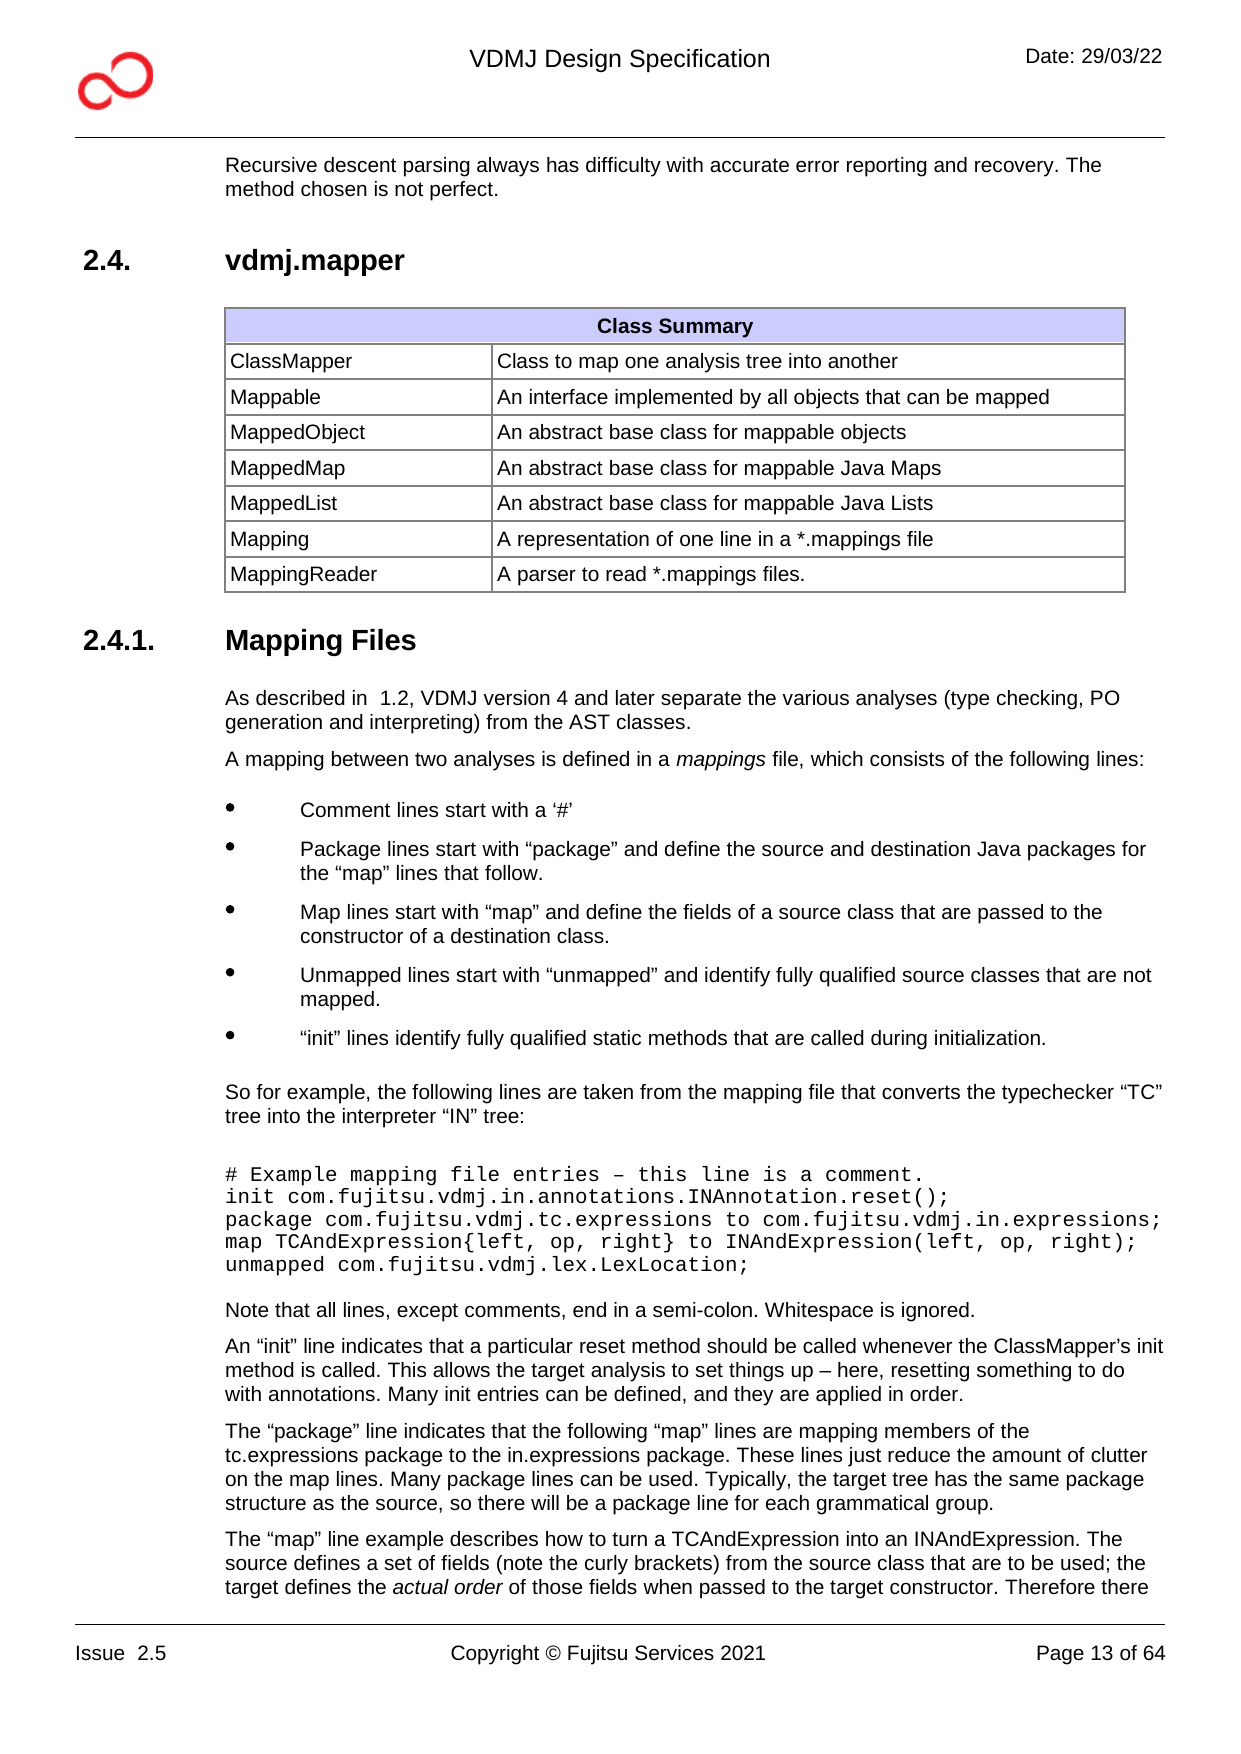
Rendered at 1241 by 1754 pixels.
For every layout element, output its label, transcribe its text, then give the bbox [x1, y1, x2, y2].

list Package lines start with “package” and define the source and destination Java packages for the “map” lines that follow. [225, 837, 1165, 885]
table_cell ClassMapper [226, 345, 491, 378]
text The “map” line example describes how to turn a TCAndExpression into an INAndExpression. The source defines a set of fields (note the curly brackets) from the source class that are to be used; the target defines the actual order of those fields when passed to the target constructor. Therefore there [225, 1527, 1165, 1599]
subtitle vdmj.mapper [75, 243, 1165, 277]
table_cell MappingReader [226, 558, 491, 591]
table_header Class Summary [226, 309, 1124, 342]
table_cell MappedList [226, 487, 491, 520]
list Map lines start with “map” and define the fields of a source class that are passed to the constructor of a destination class. [225, 900, 1165, 948]
text init com.fujitsu.vdmj.in.annotations.INAnnotation.reset(); [225, 1186, 1165, 1208]
list Unmapped lines start with “unmapped” and identify fully qualified source classes that are not mapped. [225, 963, 1165, 1011]
text The “package” line indicates that the following “map” lines are mapping members of the tc.expressions package to the in.expressions package. These lines just reduce the amount of clutter on the map lines. Many package lines can be used. Typically, the target tree has the same package structure as the source, so there will be a package line for each grammatical group. [225, 1419, 1165, 1515]
text So for example, the following lines are taken from the mapping file that converts the typechecker “TC” tree into the interpreter “IN” tree: [225, 1080, 1165, 1128]
table_cell MappedObject [226, 416, 491, 449]
table_cell A representation of one line in a *.mappings file [493, 522, 1124, 556]
text Recursive descent parsing always has difficulty with accurate error reporting and recovery. The method chosen is not perfect. [225, 153, 1165, 201]
table_cell A parser to read *.mappings files. [493, 558, 1124, 591]
text Note that all lines, except comments, end in a semi-colon. Whitespace is ignored. [225, 1298, 1165, 1322]
list Comment lines start with a ‘#’ [225, 798, 1165, 822]
text A mapping between two analyses is defined in a mappings file, which consists of the following lines: [225, 747, 1165, 771]
table_cell Mappable [226, 380, 491, 413]
table_cell An interface implemented by all objects that can be mapped [493, 380, 1124, 413]
list “init” lines identify fully qualified static methods that are called during initialization. [225, 1026, 1165, 1050]
table_cell An abstract base class for mappable objects [493, 416, 1124, 449]
text map TCAndExpression{left, op, right} to INAndExpression(left, op, right); [225, 1231, 1165, 1253]
table_cell An abstract base class for mappable Java Lists [493, 487, 1124, 520]
picture [78, 44, 153, 120]
text An “init” line indicates that a particular reset method should be called whenever the ClassMapper’s init method is called. This allows the target analysis to set things up – here, resetting something to do with annotations. Many init entries can be defined, and they are applied in order. [225, 1334, 1165, 1406]
table_cell MappedMap [226, 451, 491, 484]
table_cell An abstract base class for mappable Java Maps [493, 451, 1124, 484]
subtitle Mapping Files [75, 623, 1165, 657]
text As described in 1.2., VDMJ version 4 and later separate the various analyses (type checking, PO generation and interpreting) from the AST classes. [225, 687, 1165, 734]
text unmapped com.fujitsu.vdmj.lex.LexLocation; [225, 1253, 1165, 1276]
table_cell Class to map one analysis tree into another [493, 345, 1124, 378]
table_cell Mapping [226, 522, 491, 556]
text # Example mapping file entries – this line is a comment. [225, 1163, 1165, 1186]
text package com.fujitsu.vdmj.tc.expressions to com.fujitsu.vdmj.in.expressions; [225, 1208, 1165, 1231]
